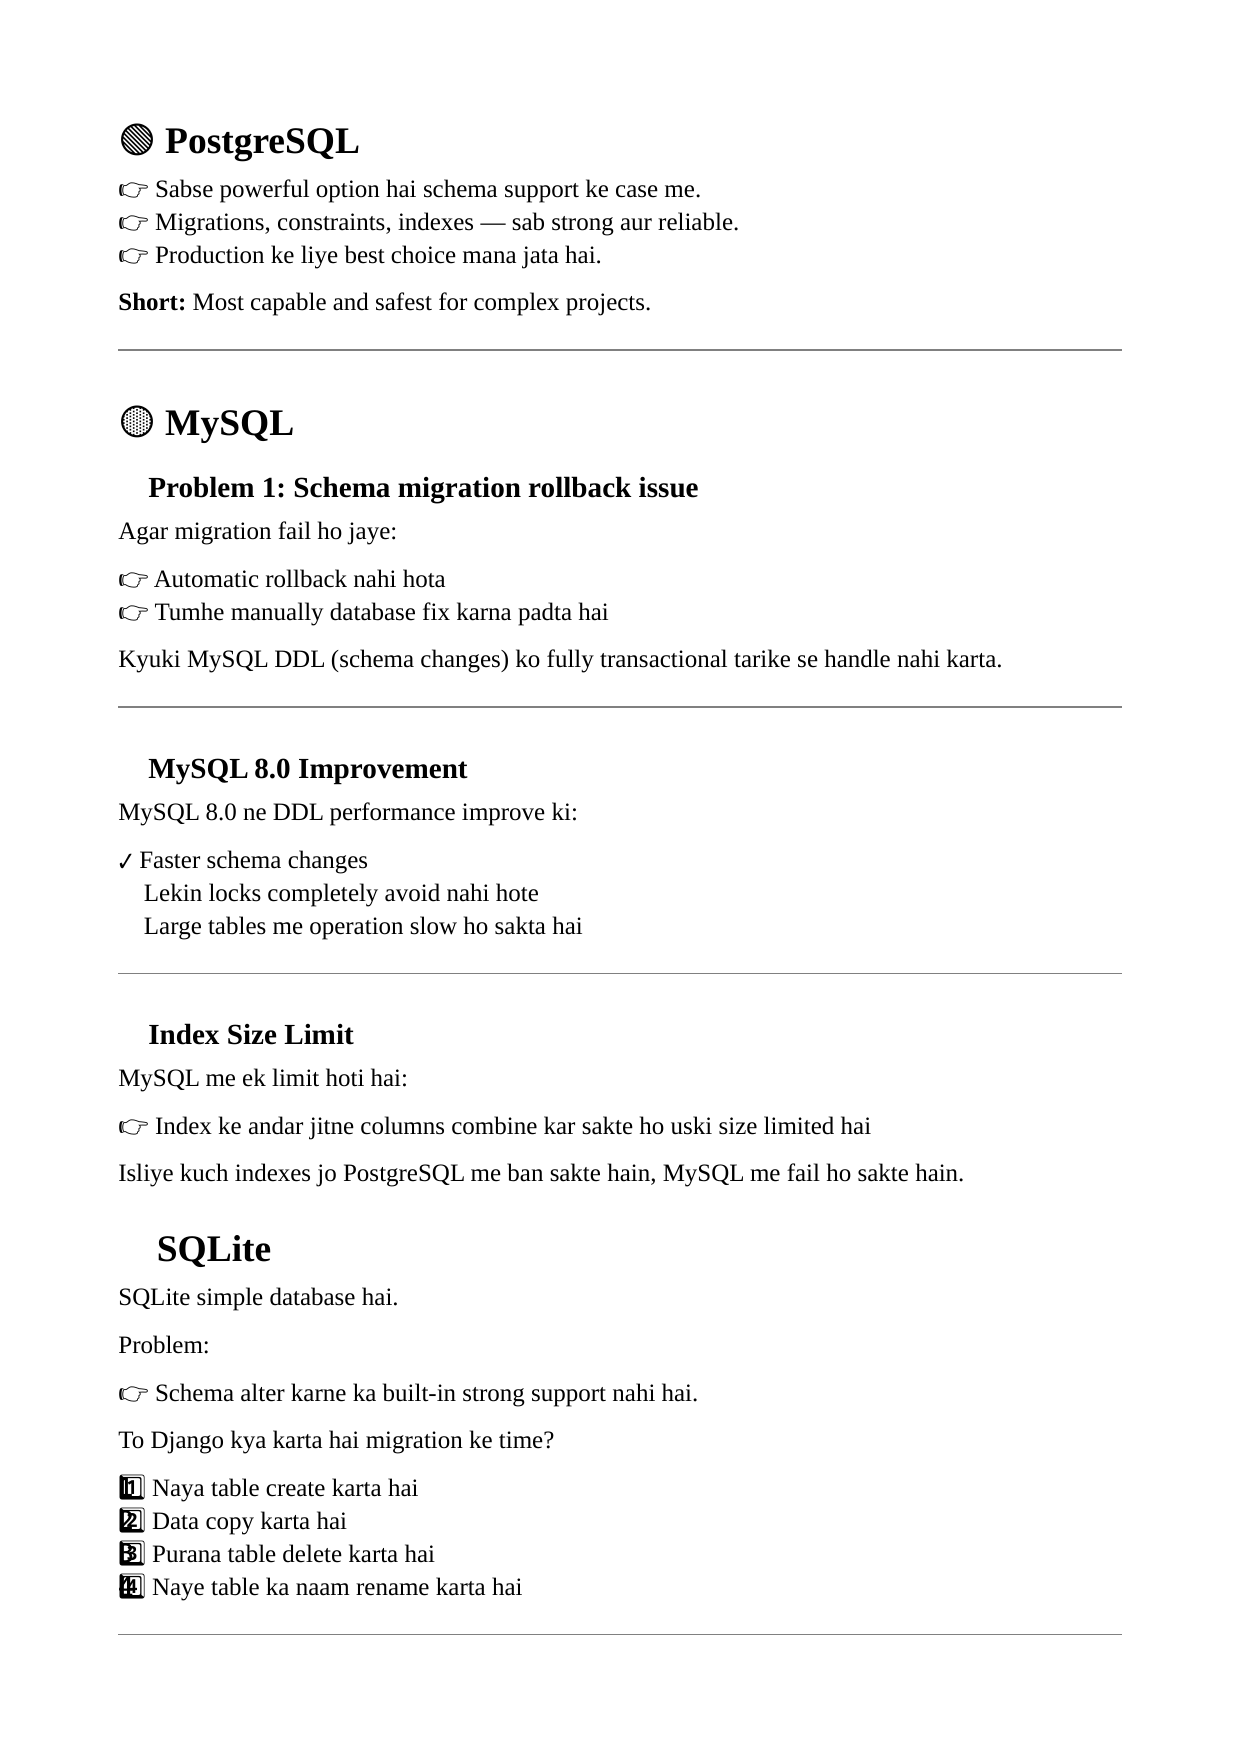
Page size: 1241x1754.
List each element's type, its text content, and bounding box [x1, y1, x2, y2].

subtitle 🟢 PostgreSQL [118, 118, 1122, 161]
text 👉 Schema alter karne ka built-in strong support nahi hai. [118, 1378, 1122, 1406]
text Isliye kuch indexes jo PostgreSQL me ban sakte hain, MySQL me fail ho sakte hain. [118, 1158, 1122, 1187]
text MySQL 8.0 ne DDL performance improve ki: [118, 797, 1122, 826]
subtitle 🟡 MySQL [118, 400, 1122, 443]
text ✔ Faster schema changes ❌ Lekin locks completely avoid nahi hote ❌ Large tables me operation slow ho sakta hai [118, 845, 1122, 939]
subtitle 🔴 SQLite [118, 1227, 1122, 1270]
text SQLite simple database hai. [118, 1282, 1122, 1311]
subtitle 🔹 Index Size Limit [118, 1017, 1122, 1051]
text Short: Most capable and safest for complex projects. [118, 287, 1122, 316]
text 👉 Sabse powerful option hai schema support ke case me. 👉 Migrations, constraints, indexes — sab strong aur reliable. 👉 Production ke liye best choice mana jata hai. [118, 174, 1122, 268]
subtitle 🔹 MySQL 8.0 Improvement [118, 751, 1122, 784]
text MySQL me ek limit hoti hai: [118, 1063, 1122, 1092]
text To Django kya karta hai migration ke time? [118, 1425, 1122, 1454]
text 👉 Index ke andar jitne columns combine kar sakte ho uski size limited hai [118, 1111, 1122, 1139]
text Agar migration fail ho jaye: [118, 516, 1122, 545]
text 1️⃣ Naya table create karta hai 2️⃣ Data copy karta hai 3️⃣ Purana table delete karta hai 4️⃣ Naye table ka naam rename karta hai [118, 1473, 1122, 1601]
text Kyuki MySQL DDL (schema changes) ko fully transactional tarike se handle nahi karta. [118, 644, 1122, 673]
text 👉 Automatic rollback nahi hota 👉 Tumhe manually database fix karna padta hai [118, 564, 1122, 626]
subtitle 🔹 Problem 1: Schema migration rollback issue [118, 470, 1122, 504]
text Problem: [118, 1330, 1122, 1359]
